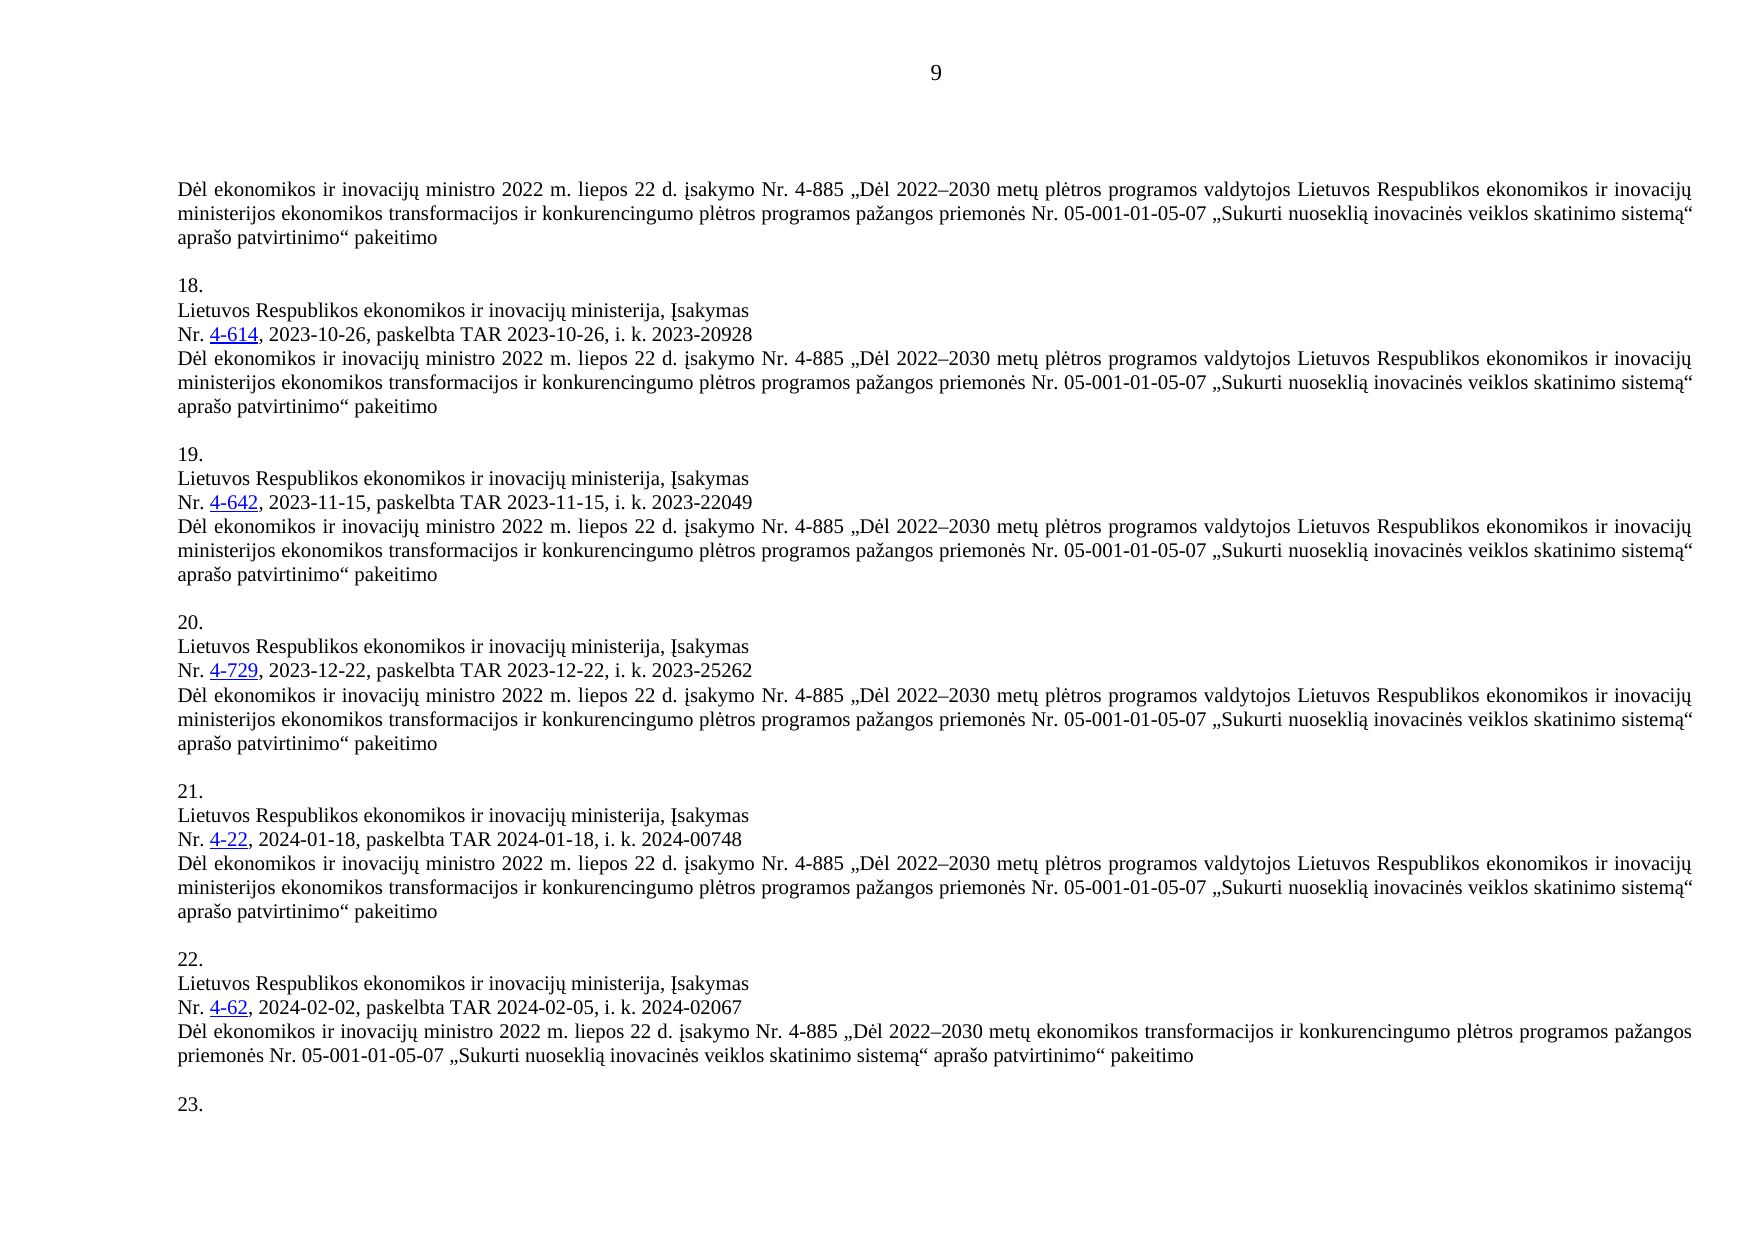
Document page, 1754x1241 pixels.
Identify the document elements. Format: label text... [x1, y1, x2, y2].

text 21. [177, 779, 1695, 803]
text Dėl ekonomikos ir inovacijų ministro 2022 m. liepos 22 d. įsakymo Nr. 4-885 „Dėl 2022–2030 metų plėtros programos valdytojos Lietuvos Respublikos ekonomikos ir inovacijų ministerijos ekonomikos transformacijos ir konkurencingumo plėtros programos pažangos priemonės Nr. 05-001-01-05-07 „Sukurti nuoseklią inovacinės veiklos skatinimo sistemą“ aprašo patvirtinimo“ pakeitimo [177, 177, 1695, 249]
text Nr. 4-729, 2023-12-22, paskelbta TAR 2023-12-22, i. k. 2023-25262 [177, 658, 1695, 682]
text Lietuvos Respublikos ekonomikos ir inovacijų ministerija, Įsakymas [177, 297, 1695, 322]
text Nr. 4-642, 2023-11-15, paskelbta TAR 2023-11-15, i. k. 2023-22049 [177, 490, 1695, 514]
text Nr. 4-62, 2024-02-02, paskelbta TAR 2024-02-05, i. k. 2024-02067 [177, 995, 1695, 1019]
text 20. [177, 610, 1695, 634]
text Lietuvos Respublikos ekonomikos ir inovacijų ministerija, Įsakymas [177, 971, 1695, 995]
text 23. [177, 1092, 1695, 1116]
text 19. [177, 442, 1695, 466]
text Lietuvos Respublikos ekonomikos ir inovacijų ministerija, Įsakymas [177, 803, 1695, 827]
text Nr. 4-614, 2023-10-26, paskelbta TAR 2023-10-26, i. k. 2023-20928 [177, 322, 1695, 346]
text Dėl ekonomikos ir inovacijų ministro 2022 m. liepos 22 d. įsakymo Nr. 4-885 „Dėl 2022–2030 metų plėtros programos valdytojos Lietuvos Respublikos ekonomikos ir inovacijų ministerijos ekonomikos transformacijos ir konkurencingumo plėtros programos pažangos priemonės Nr. 05-001-01-05-07 „Sukurti nuoseklią inovacinės veiklos skatinimo sistemą“ aprašo patvirtinimo“ pakeitimo [177, 851, 1695, 923]
text Dėl ekonomikos ir inovacijų ministro 2022 m. liepos 22 d. įsakymo Nr. 4-885 „Dėl 2022–2030 metų plėtros programos valdytojos Lietuvos Respublikos ekonomikos ir inovacijų ministerijos ekonomikos transformacijos ir konkurencingumo plėtros programos pažangos priemonės Nr. 05-001-01-05-07 „Sukurti nuoseklią inovacinės veiklos skatinimo sistemą“ aprašo patvirtinimo“ pakeitimo [177, 346, 1695, 418]
text Lietuvos Respublikos ekonomikos ir inovacijų ministerija, Įsakymas [177, 466, 1695, 490]
text 22. [177, 947, 1695, 971]
text Nr. 4-22, 2024-01-18, paskelbta TAR 2024-01-18, i. k. 2024-00748 [177, 827, 1695, 851]
text Dėl ekonomikos ir inovacijų ministro 2022 m. liepos 22 d. įsakymo Nr. 4-885 „Dėl 2022–2030 metų plėtros programos valdytojos Lietuvos Respublikos ekonomikos ir inovacijų ministerijos ekonomikos transformacijos ir konkurencingumo plėtros programos pažangos priemonės Nr. 05-001-01-05-07 „Sukurti nuoseklią inovacinės veiklos skatinimo sistemą“ aprašo patvirtinimo“ pakeitimo [177, 514, 1695, 586]
text Dėl ekonomikos ir inovacijų ministro 2022 m. liepos 22 d. įsakymo Nr. 4-885 „Dėl 2022–2030 metų plėtros programos valdytojos Lietuvos Respublikos ekonomikos ir inovacijų ministerijos ekonomikos transformacijos ir konkurencingumo plėtros programos pažangos priemonės Nr. 05-001-01-05-07 „Sukurti nuoseklią inovacinės veiklos skatinimo sistemą“ aprašo patvirtinimo“ pakeitimo [177, 682, 1695, 755]
text 18. [177, 273, 1695, 297]
text Dėl ekonomikos ir inovacijų ministro 2022 m. liepos 22 d. įsakymo Nr. 4-885 „Dėl 2022–2030 metų ekonomikos transformacijos ir konkurencingumo plėtros programos pažangos priemonės Nr. 05-001-01-05-07 „Sukurti nuoseklią inovacinės veiklos skatinimo sistemą“ aprašo patvirtinimo“ pakeitimo [177, 1019, 1695, 1067]
text Lietuvos Respublikos ekonomikos ir inovacijų ministerija, Įsakymas [177, 634, 1695, 658]
